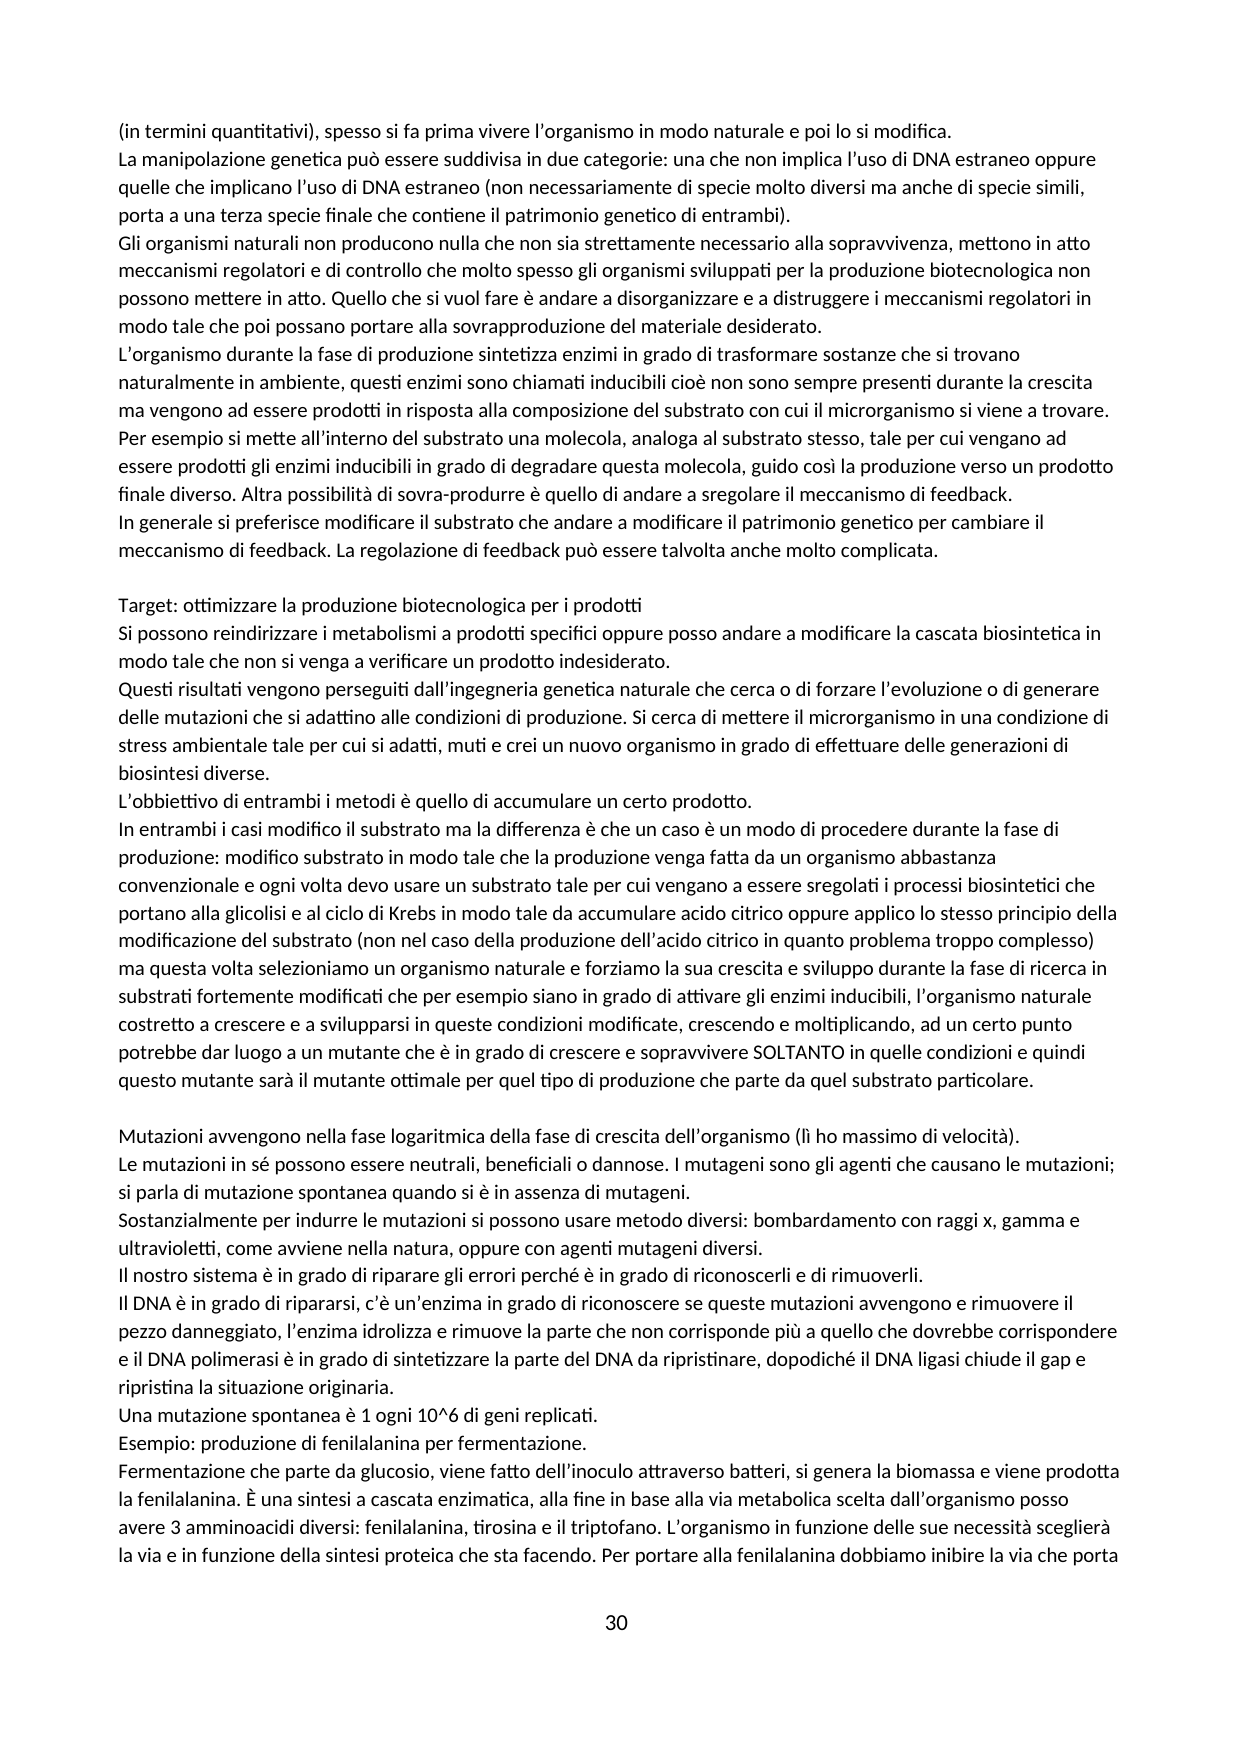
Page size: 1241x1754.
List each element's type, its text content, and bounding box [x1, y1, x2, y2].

text (in termini quantitativi), spesso si fa prima vivere l’organismo in modo naturale e poi lo si modifica. La manipolazione genetica può essere suddivisa in due categorie: una che non implica l’uso di DNA estraneo oppure quelle che implicano l’uso di DNA estraneo (non necessariamente di specie molto diversi ma anche di specie simili, porta a una terza specie finale che contiene il patrimonio genetico di entrambi). Gli organismi naturali non producono nulla che non sia strettamente necessario alla sopravvivenza, mettono in atto meccanismi regolatori e di controllo che molto spesso gli organismi sviluppati per la produzione biotecnologica non possono mettere in atto. Quello che si vuol fare è andare a disorganizzare e a distruggere i meccanismi regolatori in modo tale che poi possano portare alla sovrapproduzione del materiale desiderato. L’organismo durante la fase di produzione sintetizza enzimi in grado di trasformare sostanze che si trovano naturalmente in ambiente, questi enzimi sono chiamati inducibili cioè non sono sempre presenti durante la crescita ma vengono ad essere prodotti in risposta alla composizione del substrato con cui il microrganismo si viene a trovare. Per esempio si mette all’interno del substrato una molecola, analoga al substrato stesso, tale per cui vengano ad essere prodotti gli enzimi inducibili in grado di degradare questa molecola, guido così la produzione verso un prodotto finale diverso. Altra possibilità di sovra-produrre è quello di andare a sregolare il meccanismo di feedback. In generale si preferisce modificare il substrato che andare a modificare il patrimonio genetico per cambiare il meccanismo di feedback. La regolazione di feedback può essere talvolta anche molto complicata. Target: ottimizzare la produzione biotecnologica per i prodotti Si possono reindirizzare i metabolismi a prodotti specifici oppure posso andare a modificare la cascata biosintetica in modo tale che non si venga a verificare un prodotto indesiderato. Questi risultati vengono perseguiti dall’ingegneria genetica naturale che cerca o di forzare l’evoluzione o di generare delle mutazioni che si adattino alle condizioni di produzione. Si cerca di mettere il microrganismo in una condizione di stress ambientale tale per cui si adatti, muti e crei un nuovo organismo in grado di effettuare delle generazioni di biosintesi diverse. L’obbiettivo di entrambi i metodi è quello di accumulare un certo prodotto. In entrambi i casi modifico il substrato ma la differenza è che un caso è un modo di procedere durante la fase di produzione: modifico substrato in modo tale che la produzione venga fatta da un organismo abbastanza convenzionale e ogni volta devo usare un substrato tale per cui vengano a essere sregolati i processi biosintetici che portano alla glicolisi e al ciclo di Krebs in modo tale da accumulare acido citrico oppure applico lo stesso principio della modificazione del substrato (non nel caso della produzione dell’acido citrico in quanto problema troppo complesso) ma questa volta selezioniamo un organismo naturale e forziamo la sua crescita e sviluppo durante la fase di ricerca in substrati fortemente modificati che per esempio siano in grado di attivare gli enzimi inducibili, l’organismo naturale costretto a crescere e a svilupparsi in queste condizioni modificate, crescendo e moltiplicando, ad un certo punto potrebbe dar luogo a un mutante che è in grado di crescere e sopravvivere SOLTANTO in quelle condizioni e quindi questo mutante sarà il mutante ottimale per quel tipo di produzione che parte da quel substrato particolare. Mutazioni avvengono nella fase logaritmica della fase di crescita dell’organismo (lì ho massimo di velocità). Le mutazioni in sé possono essere neutrali, beneficiali o dannose. I mutageni sono gli agenti che causano le mutazioni; si parla di mutazione spontanea quando si è in assenza di mutageni. Sostanzialmente per indurre le mutazioni si possono usare metodo diversi: bombardamento con raggi x, gamma e ultravioletti, come avviene nella natura, oppure con agenti mutageni diversi. Il nostro sistema è in grado di riparare gli errori perché è in grado di riconoscerli e di rimuoverli. Il DNA è in grado di ripararsi, c’è un’enzima in grado di riconoscere se queste mutazioni avvengono e rimuovere il pezzo danneggiato, l’enzima idrolizza e rimuove la parte che non corrisponde più a quello che dovrebbe corrispondere e il DNA polimerasi è in grado di sintetizzare la parte del DNA da ripristinare, dopodiché il DNA ligasi chiude il gap e ripristina la situazione originaria. Una mutazione spontanea è 1 ogni 10^6 di geni replicati. Esempio: produzione di fenilalanina per fermentazione. Fermentazione che parte da glucosio, viene fatto dell’inoculo attraverso batteri, si genera la biomassa e viene prodotta la fenilalanina. È una sintesi a cascata enzimatica, alla fine in base alla via metabolica scelta dall’organismo posso avere 3 amminoacidi diversi: fenilalanina, tirosina e il triptofano. L’organismo in funzione delle sue necessità sceglierà la via e in funzione della sintesi proteica che sta facendo. Per portare alla fenilalanina dobbiamo inibire la via che porta [118, 118, 1122, 1567]
